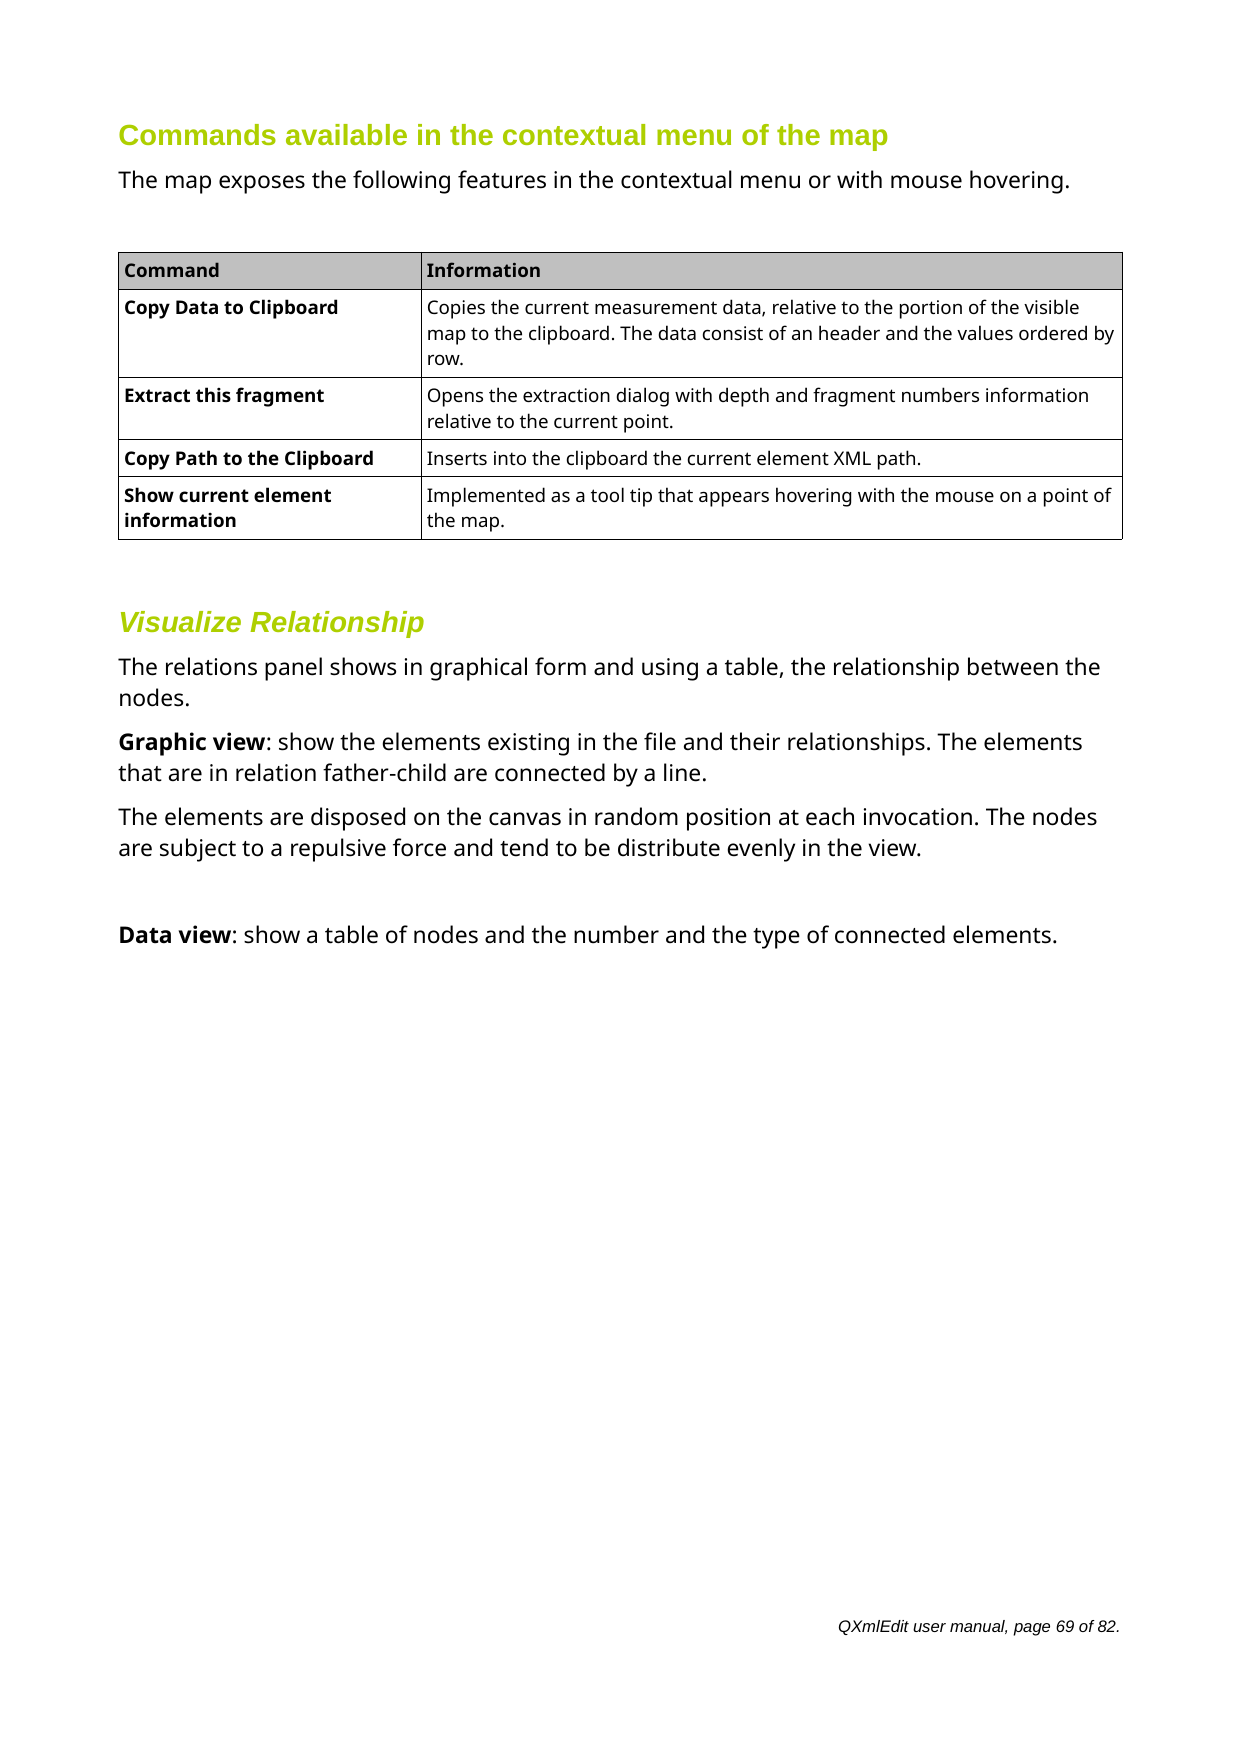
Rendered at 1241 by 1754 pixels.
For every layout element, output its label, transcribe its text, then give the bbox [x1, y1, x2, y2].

table_cell Copies the current measurement data, relative to the portion of the visible map to the clipboard. The data consist of an header and the values ordered by row. [422, 290, 1122, 377]
subtitle Visualize Relationship [118, 604, 1122, 638]
subtitle Commands available in the contextual menu of the map [118, 118, 1122, 152]
table_cell Copy Path to the Clipboard [119, 440, 421, 476]
table_cell Show current element information [119, 477, 421, 539]
table_header Command [119, 253, 421, 289]
table_cell Opens the extraction dialog with depth and fragment numbers information relative to the current point. [422, 378, 1122, 439]
text Data view: show a table of nodes and the number and the type of connected elements. [118, 919, 1122, 951]
table_cell Extract this fragment [119, 378, 421, 439]
text The map exposes the following features in the contextual menu or with mouse hovering. [118, 164, 1122, 195]
table_cell Inserts into the clipboard the current element XML path. [422, 440, 1122, 476]
table_cell Copy Data to Clipboard [119, 290, 421, 377]
text The relations panel shows in graphical form and using a table, the relationship between the nodes. [118, 651, 1122, 713]
table_header Information [422, 253, 1122, 289]
table_cell Implemented as a tool tip that appears hovering with the mouse on a point of the map. [422, 477, 1122, 539]
text The elements are disposed on the canvas in random position at each invocation. The nodes are subject to a repulsive force and tend to be distribute evenly in the view. [118, 801, 1122, 863]
text Graphic view: show the elements existing in the file and their relationships. The elements that are in relation father-child are connected by a line. [118, 726, 1122, 788]
